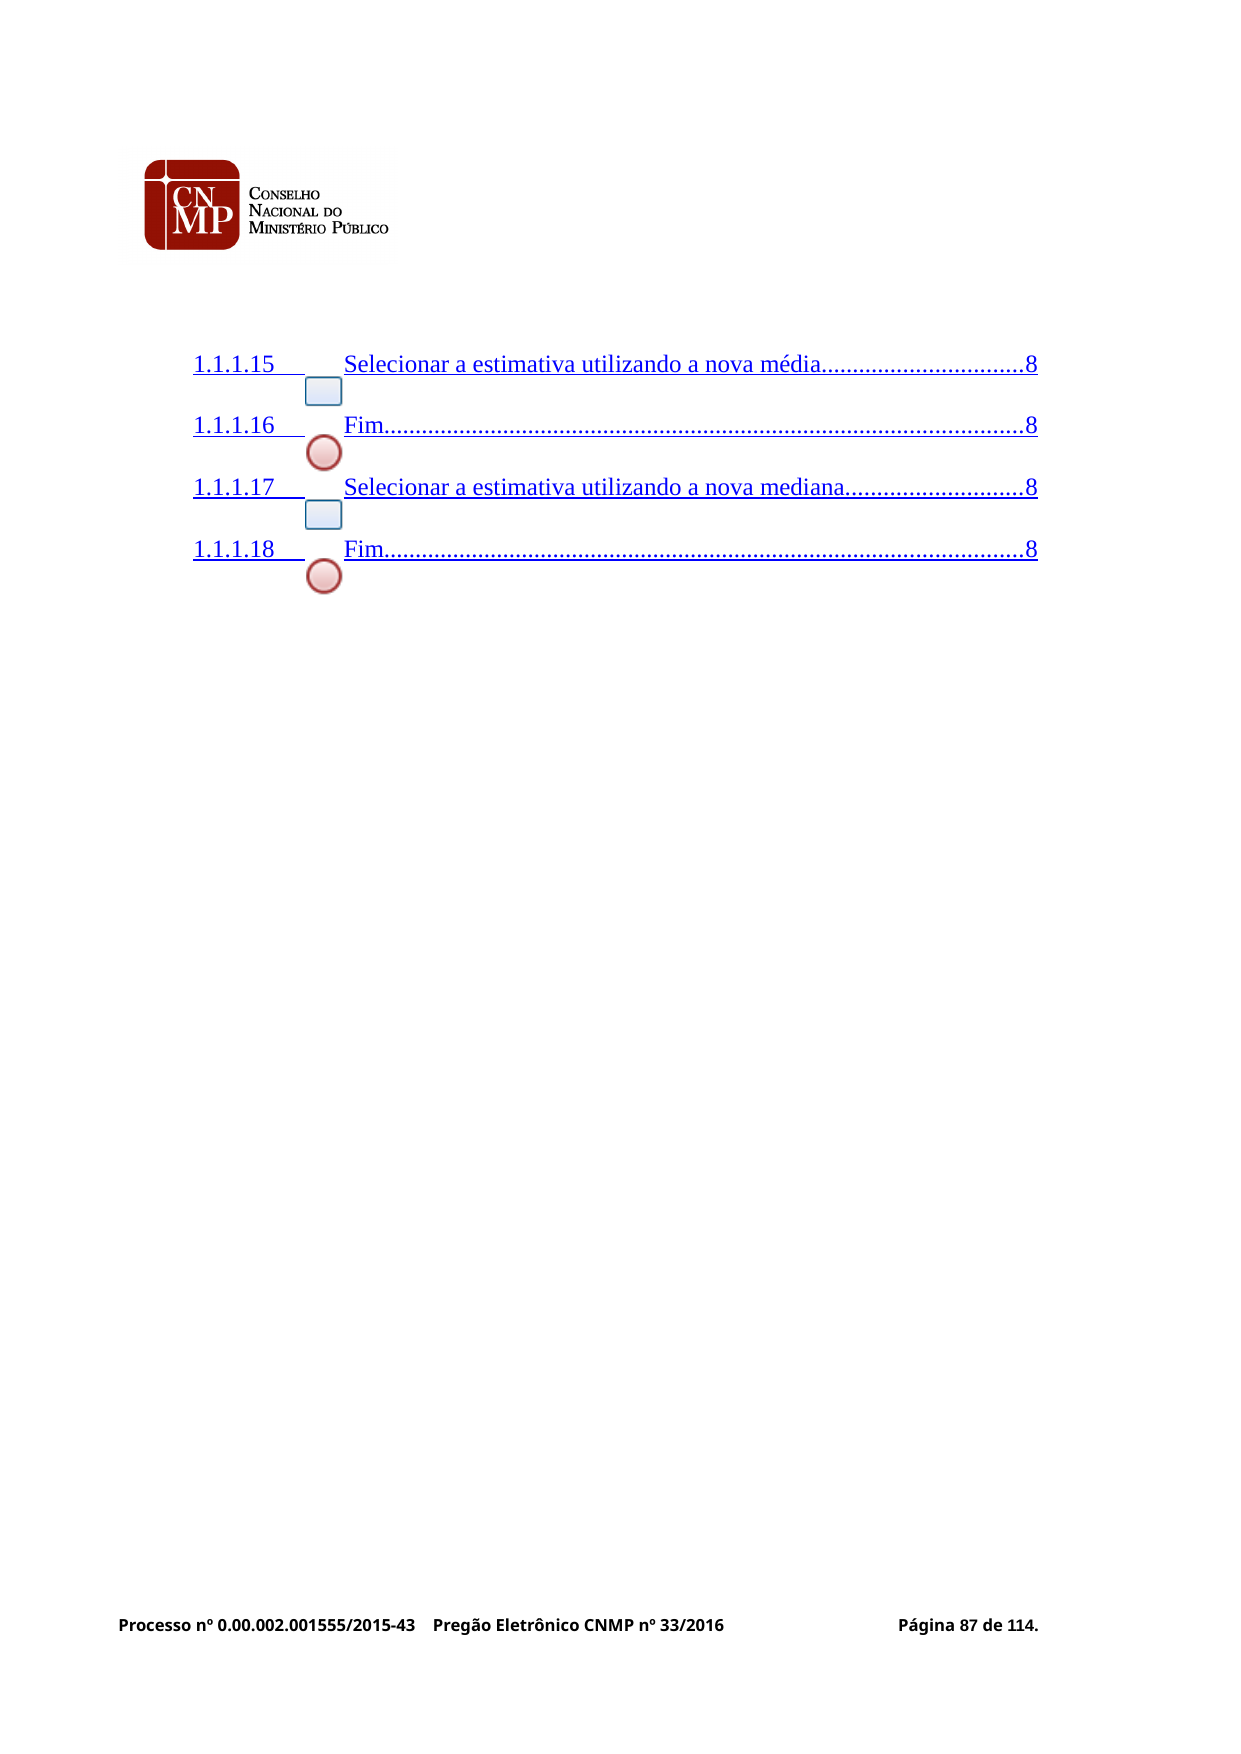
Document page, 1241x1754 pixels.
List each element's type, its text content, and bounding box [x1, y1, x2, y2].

picture [305, 372, 344, 411]
picture [118, 146, 398, 265]
picture [305, 495, 344, 535]
picture [305, 433, 344, 473]
text 1.1.1.18 Fim 8 [193, 534, 1122, 596]
text 1.1.1.15 Selecionar a estimativa utilizando a nova média 8 [193, 349, 1122, 411]
picture [305, 557, 344, 596]
text 1.1.1.16 Fim 8 [193, 411, 1122, 472]
text 1.1.1.17 Selecionar a estimativa utilizando a nova mediana 8 [193, 472, 1122, 534]
